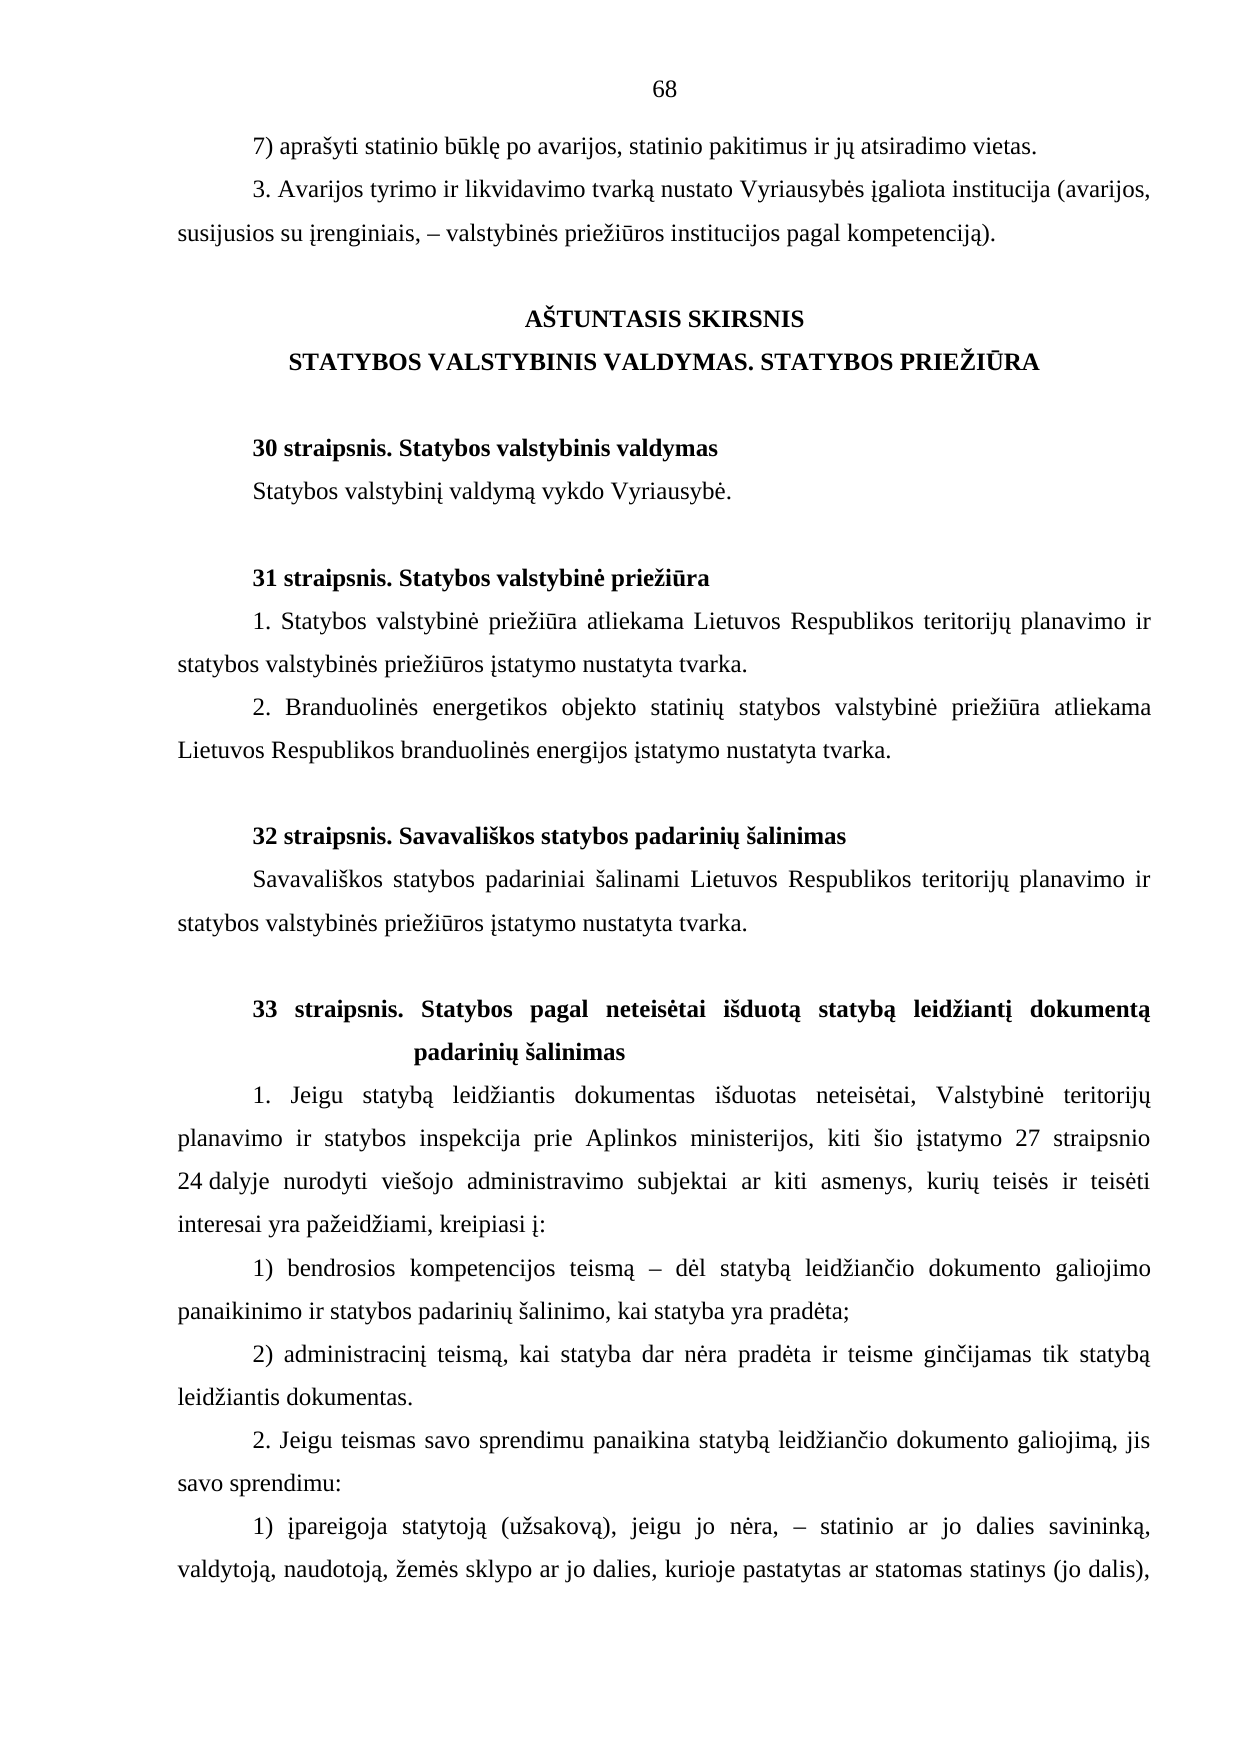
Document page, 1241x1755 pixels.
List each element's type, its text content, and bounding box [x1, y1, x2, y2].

text Savavališkos statybos padariniai šalinami Lietuvos Respublikos teritorijų planavimo ir statybos valstybinės priežiūros įstatymo nustatyta tvarka. [177, 864, 1152, 936]
text 2) administracinį teismą, kai statyba dar nėra pradėta ir teisme ginčijamas tik statybą leidžiantis dokumentas. [177, 1339, 1152, 1411]
text 1. Jeigu statybą leidžiantis dokumentas išduotas neteisėtai, Valstybinė teritorijų planavimo ir statybos inspekcija prie Aplinkos ministerijos, kiti šio įstatymo 27 straipsnio 24 dalyje nurodyti viešojo administravimo subjektai ar kiti asmenys, kurių teisės ir teisėti interesai yra pažeidžiami, kreipiasi į: [177, 1080, 1152, 1238]
text 2. Branduolinės energetikos objekto statinių statybos valstybinė priežiūra atliekama Lietuvos Respublikos branduolinės energijos įstatymo nustatyta tvarka. [177, 692, 1152, 764]
text 31 straipsnis. Statybos valstybinė priežiūra [177, 563, 1152, 591]
text 32 straipsnis. Savavališkos statybos padarinių šalinimas [177, 821, 1152, 850]
text Statybos valstybinį valdymą vykdo Vyriausybė. [177, 476, 1152, 505]
text 1) įpareigoja statytoją (užsakovą), jeigu jo nėra, – statinio ar jo dalies savininką, valdytoją, naudotoją, žemės sklypo ar jo dalies, kurioje pastatytas ar statomas statinys (jo dalis), [177, 1511, 1152, 1583]
text STATYBOS VALSTYBINIS VALDYMAS. STATYBOS PRIEŽIŪRA [177, 347, 1152, 376]
text AŠTUNTASIS SKIRSNIS [177, 304, 1152, 333]
text 30 straipsnis. Statybos valstybinis valdymas [177, 433, 1152, 462]
text 7) aprašyti statinio būklę po avarijos, statinio pakitimus ir jų atsiradimo vietas. [177, 131, 1152, 160]
text 1) bendrosios kompetencijos teismą – dėl statybą leidžiančio dokumento galiojimo panaikinimo ir statybos padarinių šalinimo, kai statyba yra pradėta; [177, 1253, 1152, 1324]
text 33 straipsnis. Statybos pagal neteisėtai išduotą statybą leidžiantį dokumentą padarinių šalinimas [252, 994, 1152, 1066]
text 3. Avarijos tyrimo ir likvidavimo tvarką nustato Vyriausybės įgaliota institucija (avarijos, susijusios su įrenginiais, – valstybinės priežiūros institucijos pagal kompetenciją). [177, 174, 1152, 246]
text 1. Statybos valstybinė priežiūra atliekama Lietuvos Respublikos teritorijų planavimo ir statybos valstybinės priežiūros įstatymo nustatyta tvarka. [177, 606, 1152, 678]
text 2. Jeigu teismas savo sprendimu panaikina statybą leidžiančio dokumento galiojimą, jis savo sprendimu: [177, 1425, 1152, 1497]
